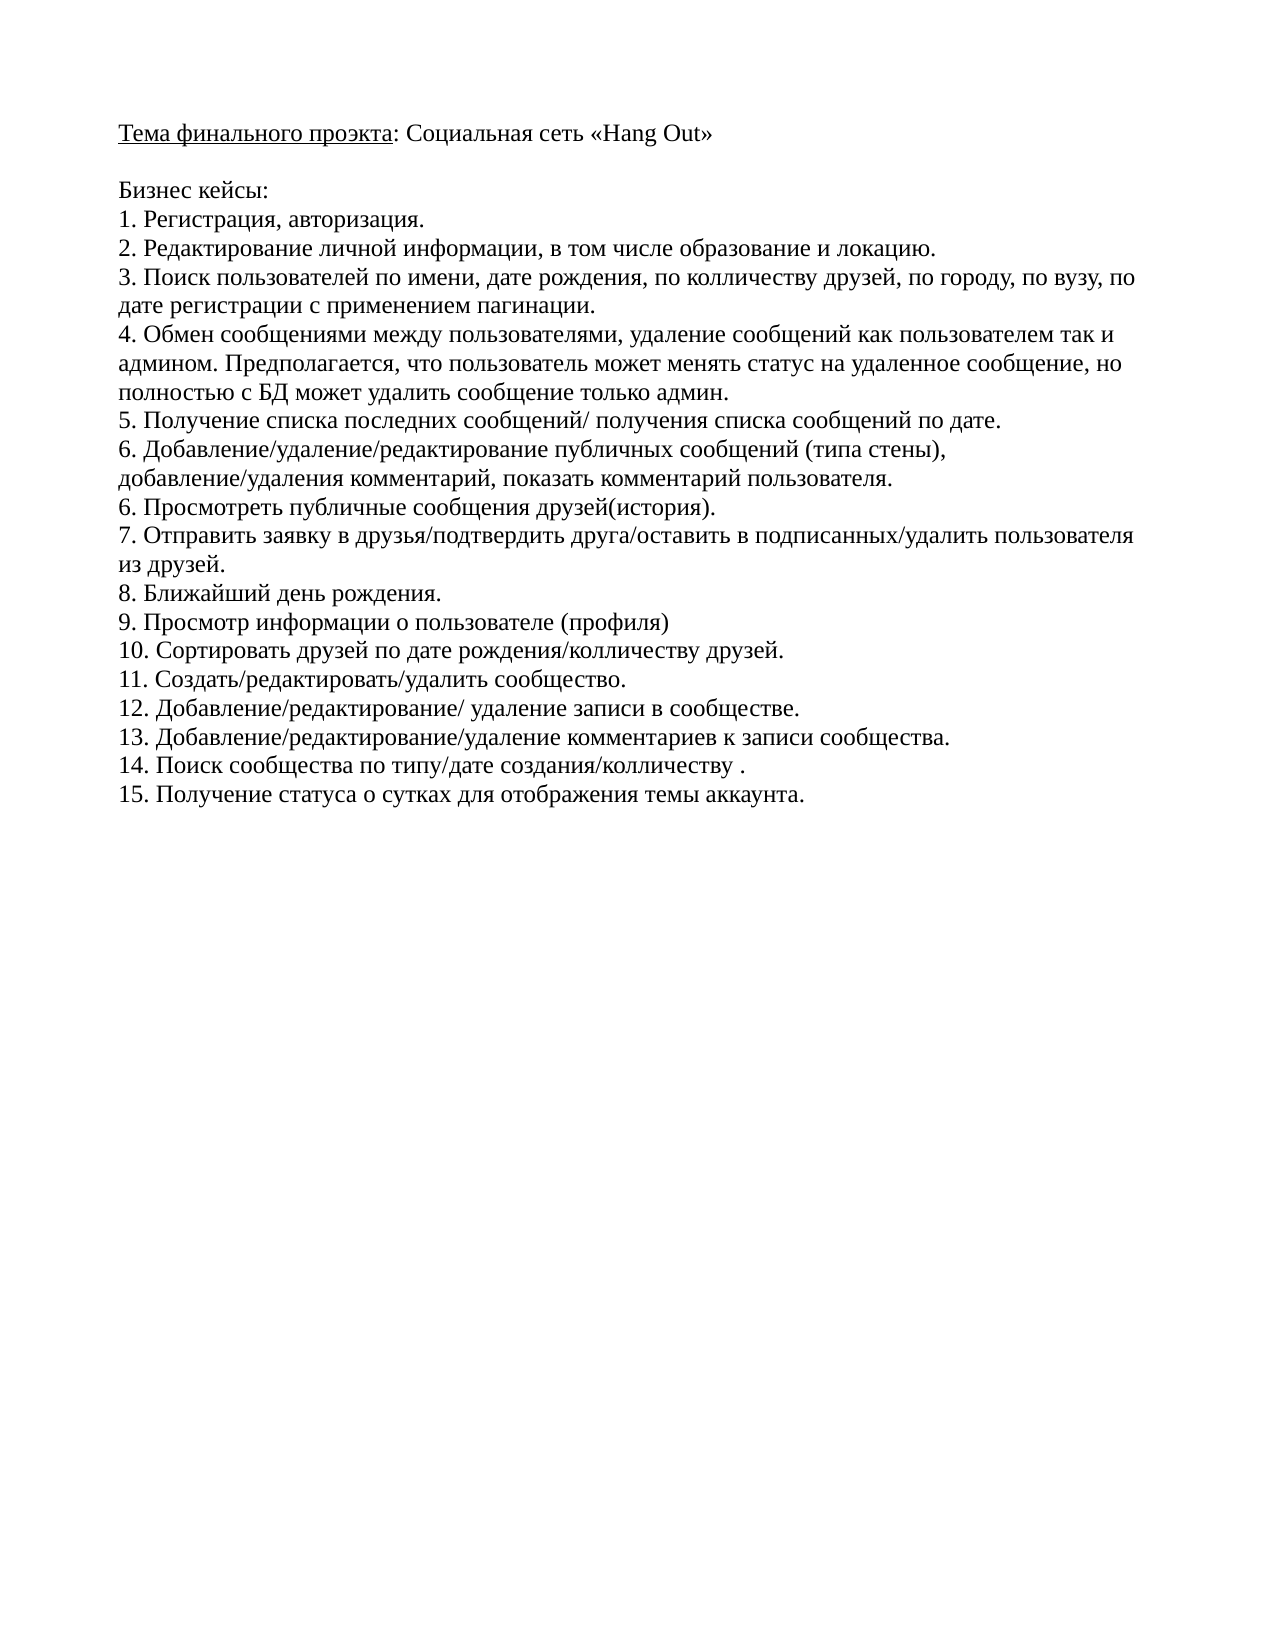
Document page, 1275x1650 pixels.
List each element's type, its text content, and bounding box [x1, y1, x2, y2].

text 4. Обмен сообщениями между пользователями, удаление сообщений как пользователем так и админом. Предполагается, что пользователь может менять статус на удаленное сообщение, но полностью с БД может удалить сообщение только админ. [118, 319, 1157, 406]
text 2. Редактирование личной информации, в том числе образование и локацию. [118, 233, 1157, 262]
text Бизнес кейсы: [118, 176, 1157, 204]
text 5. Получение списка последних сообщений/ получения списка сообщений по дате. [118, 406, 1157, 434]
text 3. Поиск пользователей по имени, дате рождения, по колличеству друзей, по городу, по вузу, по дате регистрации с применением пагинации. [118, 262, 1157, 319]
text 9. Просмотр информации о пользователе (профиля) [118, 607, 1157, 636]
text 1. Регистрация, авторизация. [118, 204, 1157, 233]
text 8. Ближайший день рождения. [118, 578, 1157, 607]
text 6. Просмотреть публичные сообщения друзей(история). [118, 492, 1157, 521]
text 13. Добавление/редактирование/удаление комментариев к записи сообщества. [118, 722, 1157, 751]
text 11. Создать/редактировать/удалить сообщество. [118, 664, 1157, 693]
text 10. Сортировать друзей по дате рождения/колличеству друзей. [118, 636, 1157, 664]
text Тема финального проэкта: Социальная сеть «Hang Out» [118, 118, 1157, 147]
text 7. Отправить заявку в друзья/подтвердить друга/оставить в подписанных/удалить пользователя из друзей. [118, 521, 1157, 578]
text 12. Добавление/редактирование/ удаление записи в сообществе. [118, 693, 1157, 722]
text 6. Добавление/удаление/редактирование публичных сообщений (типа стены), добавление/удаления комментарий, показать комментарий пользователя. [118, 434, 1157, 492]
text 14. Поиск сообщества по типу/дате создания/колличеству . [118, 751, 1157, 779]
text 15. Получение статуса о сутках для отображения темы аккаунта. [118, 779, 1157, 808]
